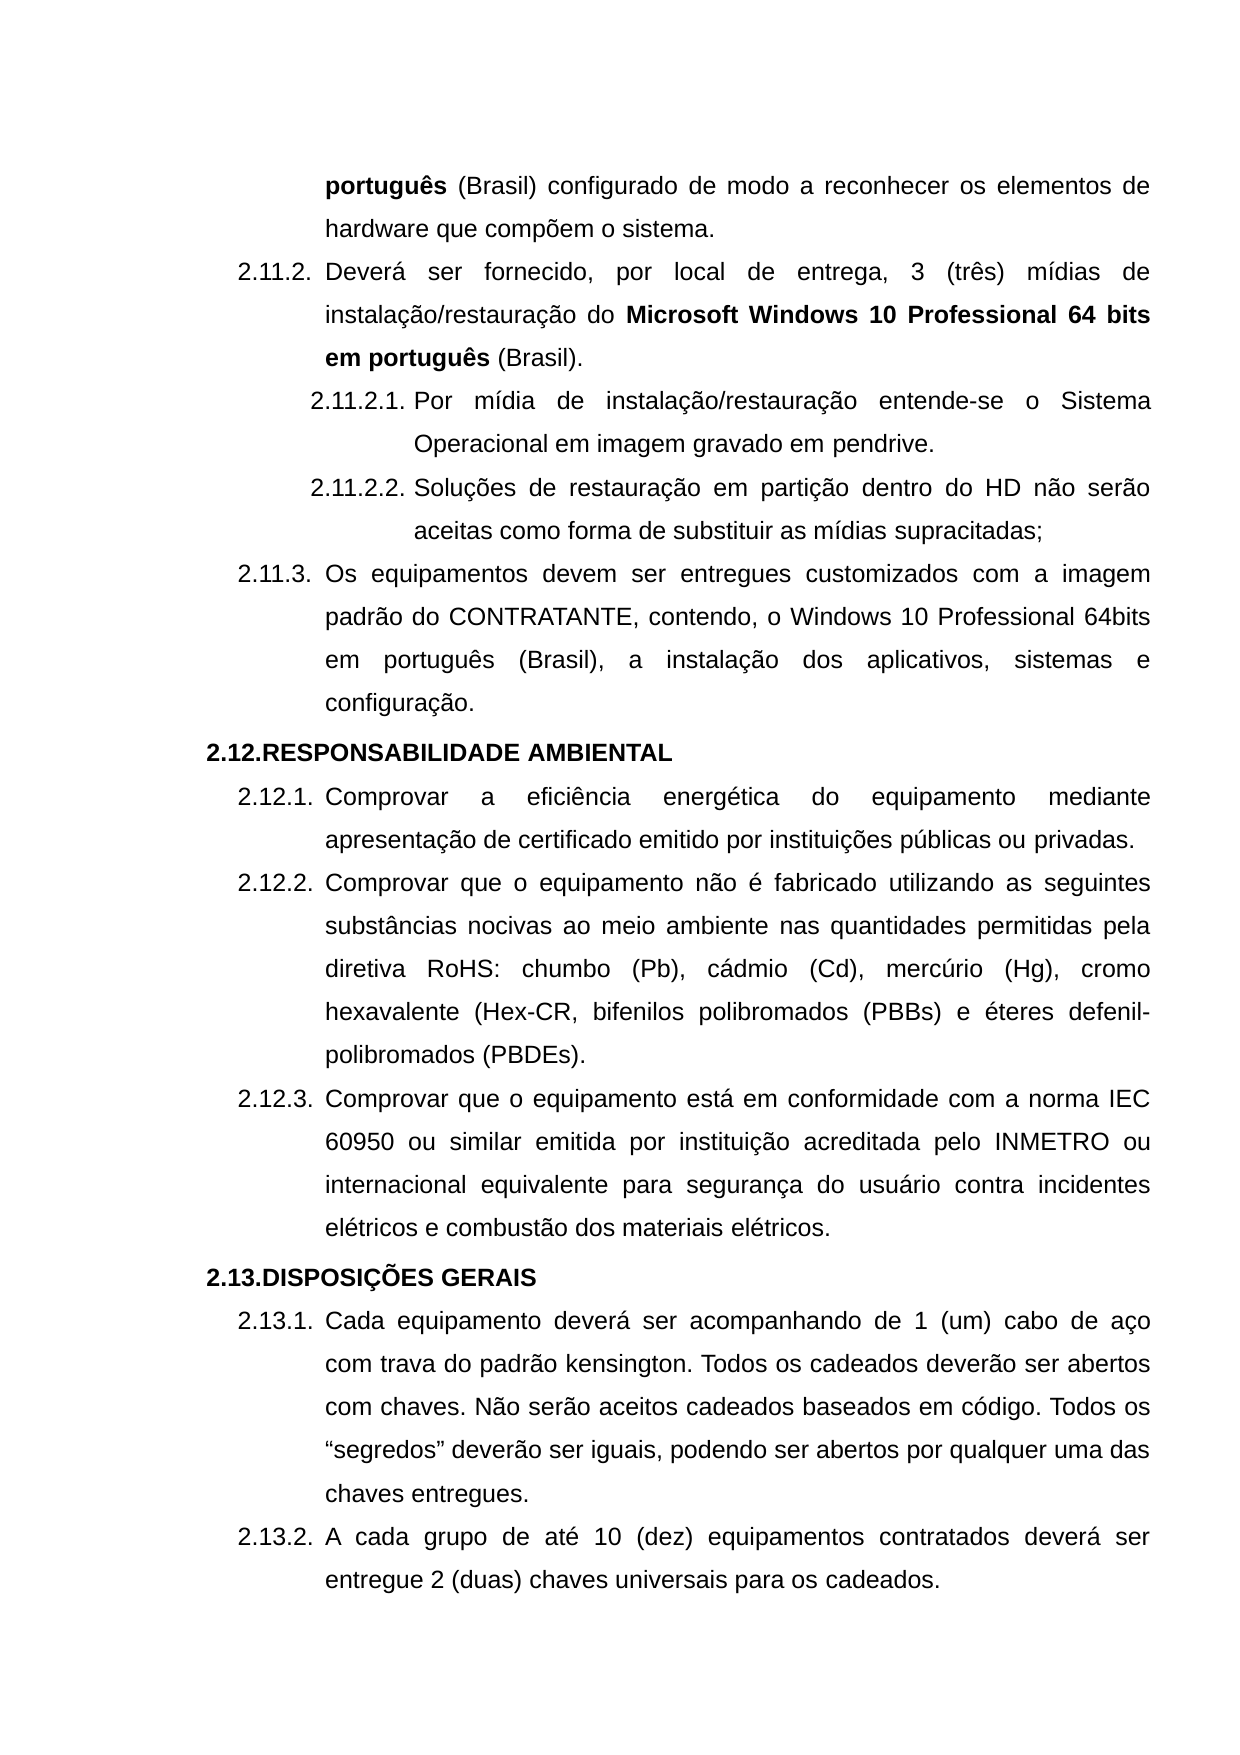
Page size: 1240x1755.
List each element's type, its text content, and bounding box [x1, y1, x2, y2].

list Comprovar que o equipamento está em conformidade com a norma IEC 60950 ou similar emitida por instituição acreditada pelo INMETRO ou internacional equivalente para segurança do usuário contra incidentes elétricos e combustão dos materiais elétricos. [237, 1083, 1152, 1242]
text português (Brasil) configurado de modo a reconhecer os elementos de hardware que compõem o sistema. [325, 171, 1152, 242]
list Deverá ser fornecido, por local de entrega, 3 (três) mídias de instalação/restauração do Microsoft Windows 10 Professional 64 bits em português (Brasil). [237, 257, 1152, 372]
list Cada equipamento deverá ser acompanhando de 1 (um) cabo de aço com trava do padrão kensington. Todos os cadeados deverão ser abertos com chaves. Não serão aceitos cadeados baseados em código. Todos os “segredos” deverão ser iguais, podendo ser abertos por qualquer uma das chaves entregues. [237, 1306, 1152, 1507]
list Por mídia de instalação/restauração entende-se o Sistema Operacional em imagem gravado em pendrive. [310, 386, 1152, 458]
list Soluções de restauração em partição dentro do HD não serão aceitas como forma de substituir as mídias supracitadas; [310, 472, 1152, 544]
subtitle DISPOSIÇÕES GERAIS [206, 1263, 1162, 1292]
list Comprovar a eficiência energética do equipamento mediante apresentação de certificado emitido por instituições públicas ou privadas. [237, 782, 1152, 853]
list Comprovar que o equipamento não é fabricado utilizando as seguintes substâncias nocivas ao meio ambiente nas quantidades permitidas pela diretiva RoHS: chumbo (Pb), cádmio (Cd), mercúrio (Hg), cromo hexavalente (Hex-CR, bifenilos polibromados (PBBs) e éteres defenil- polibromados (PBDEs). [237, 868, 1152, 1069]
subtitle RESPONSABILIDADE AMBIENTAL [206, 738, 1162, 767]
list Os equipamentos devem ser entregues customizados com a imagem padrão do CONTRATANTE, contendo, o Windows 10 Professional 64bits em português (Brasil), a instalação dos aplicativos, sistemas e configuração. [237, 559, 1152, 717]
list A cada grupo de até 10 (dez) equipamentos contratados deverá ser entregue 2 (duas) chaves universais para os cadeados. [237, 1522, 1152, 1594]
